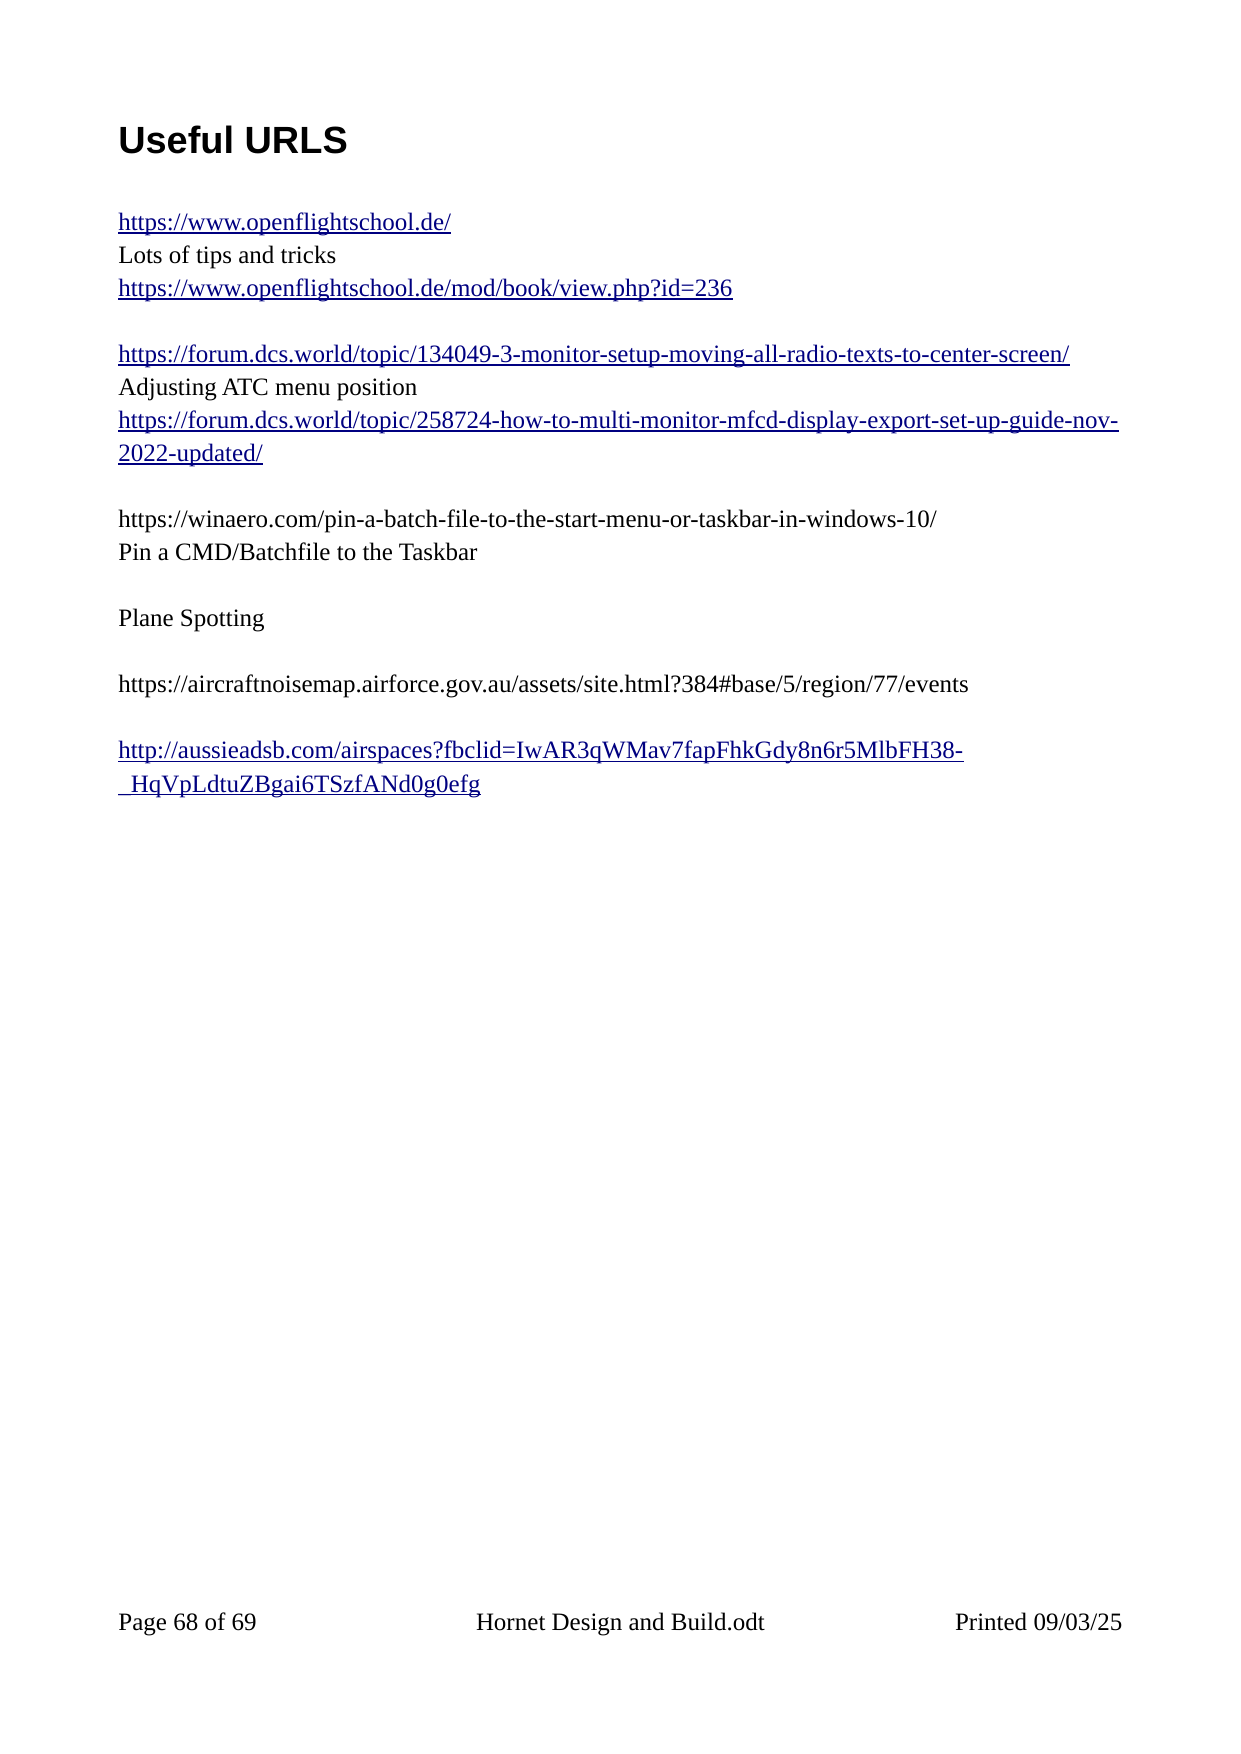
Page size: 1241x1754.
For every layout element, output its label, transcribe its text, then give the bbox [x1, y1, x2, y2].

text https://forum.dcs.world/topic/134049-3-monitor-setup-moving-all-radio-texts-to-center-screen/ [118, 339, 1122, 368]
text Adjusting ATC menu position [118, 372, 1122, 401]
text Pin a CMD/Batchfile to the Taskbar [118, 537, 1122, 566]
text http://aussieadsb.com/airspaces?fbclid=IwAR3qWMav7fapFhkGdy8n6r5MlbFH38-_HqVpLdtuZBgai6TSzfANd0g0efg [118, 736, 1122, 797]
text Lots of tips and tricks [118, 240, 1122, 269]
text https://www.openflightschool.de/mod/book/view.php?id=236 [118, 273, 1122, 302]
text https://aircraftnoisemap.airforce.gov.au/assets/site.html?384#base/5/region/77/events [118, 669, 1122, 698]
text https://forum.dcs.world/topic/258724-how-to-multi-monitor-mfcd-display-export-set-up-guide-nov-2022-updated/ [118, 405, 1122, 467]
subtitle Useful URLS [118, 118, 1122, 162]
text https://www.openflightschool.de/ [118, 207, 1122, 236]
text Plane Spotting [118, 603, 1122, 632]
text https://winaero.com/pin-a-batch-file-to-the-start-menu-or-taskbar-in-windows-10/ [118, 504, 1122, 533]
